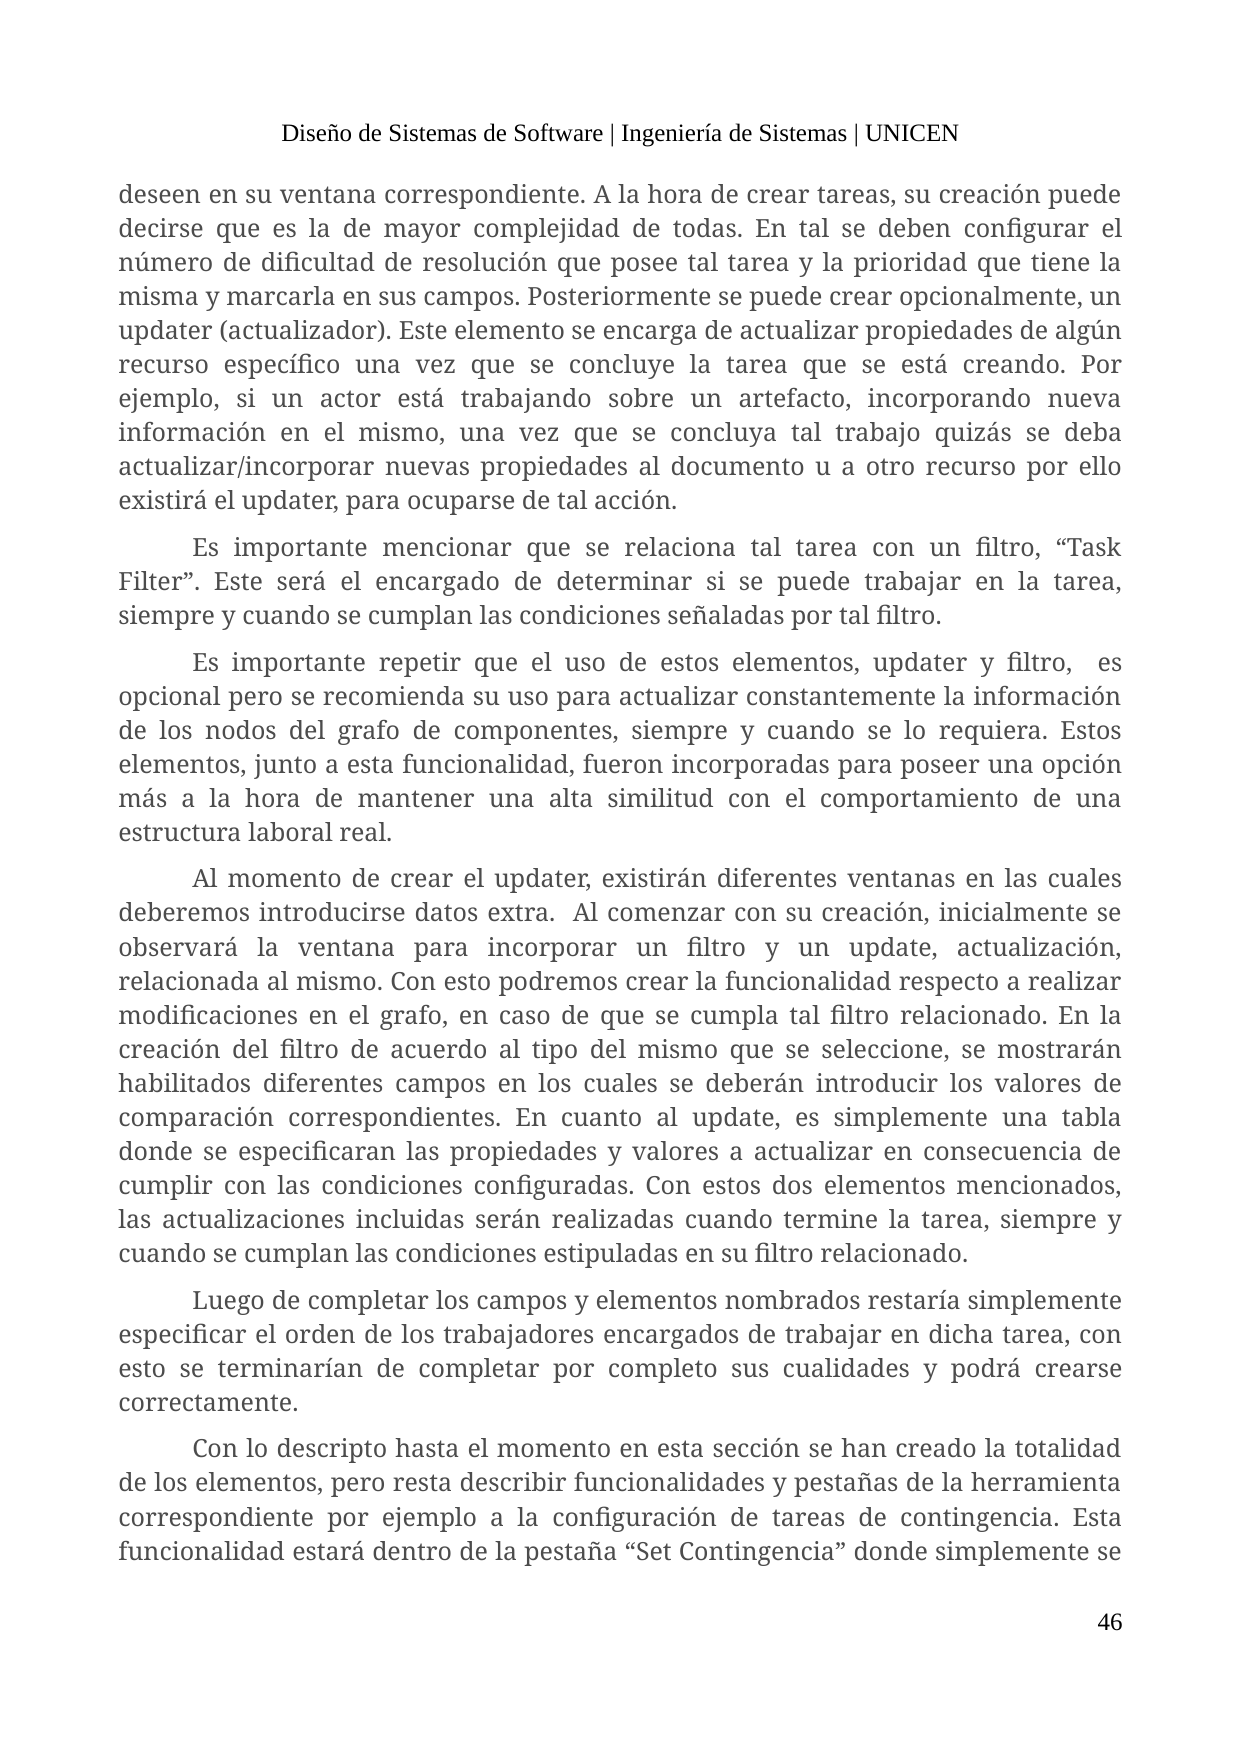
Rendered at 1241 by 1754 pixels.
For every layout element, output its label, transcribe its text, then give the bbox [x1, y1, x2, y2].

text Con lo descripto hasta el momento en esta sección se han creado la totalidad de los elementos, pero resta describir funcionalidades y pestañas de la herramienta correspondiente por ejemplo a la configuración de tareas de contingencia. Esta funcionalidad estará dentro de la pestaña “Set Contingencia” donde simplemente se [118, 1431, 1122, 1567]
text deseen en su ventana correspondiente. A la hora de crear tareas, su creación puede decirse que es la de mayor complejidad de todas. En tal se deben configurar el número de dificultad de resolución que posee tal tarea y la prioridad que tiene la misma y marcarla en sus campos. Posteriormente se puede crear opcionalmente, un updater (actualizador). Este elemento se encarga de actualizar propiedades de algún recurso específico una vez que se concluye la tarea que se está creando. Por ejemplo, si un actor está trabajando sobre un artefacto, incorporando nueva información en el mismo, una vez que se concluya tal trabajo quizás se deba actualizar/incorporar nuevas propiedades al documento u a otro recurso por ello existirá el updater, para ocuparse de tal acción. [118, 176, 1122, 517]
text Es importante mencionar que se relaciona tal tarea con un filtro, “Task Filter”. Este será el encargado de determinar si se puede trabajar en la tarea, siempre y cuando se cumplan las condiciones señaladas por tal filtro. [118, 529, 1122, 632]
text Luego de completar los campos y elementos nombrados restaría simplemente especificar el orden de los trabajadores encargados de trabajar en dicha tarea, con esto se terminarían de completar por completo sus cualidades y podrá crearse correctamente. [118, 1282, 1122, 1418]
text Es importante repetir que el uso de estos elementos, updater y filtro, es opcional pero se recomienda su uso para actualizar constantemente la información de los nodos del grafo de componentes, siempre y cuando se lo requiera. Estos elementos, junto a esta funcionalidad, fueron incorporadas para poseer una opción más a la hora de mantener una alta similitud con el comportamiento de una estructura laboral real. [118, 644, 1122, 848]
text Al momento de crear el updater, existirán diferentes ventanas en las cuales deberemos introducirse datos extra. Al comenzar con su creación, inicialmente se observará la ventana para incorporar un filtro y un update, actualización, relacionada al mismo. Con esto podremos crear la funcionalidad respecto a realizar modificaciones en el grafo, en caso de que se cumpla tal filtro relacionado. En la creación del filtro de acuerdo al tipo del mismo que se seleccione, se mostrarán habilitados diferentes campos en los cuales se deberán introducir los valores de comparación correspondientes. En cuanto al update, es simplemente una tabla donde se especificaran las propiedades y valores a actualizar en consecuencia de cumplir con las condiciones configuradas. Con estos dos elementos mencionados, las actualizaciones incluidas serán realizadas cuando termine la tarea, siempre y cuando se cumplan las condiciones estipuladas en su filtro relacionado. [118, 861, 1122, 1270]
